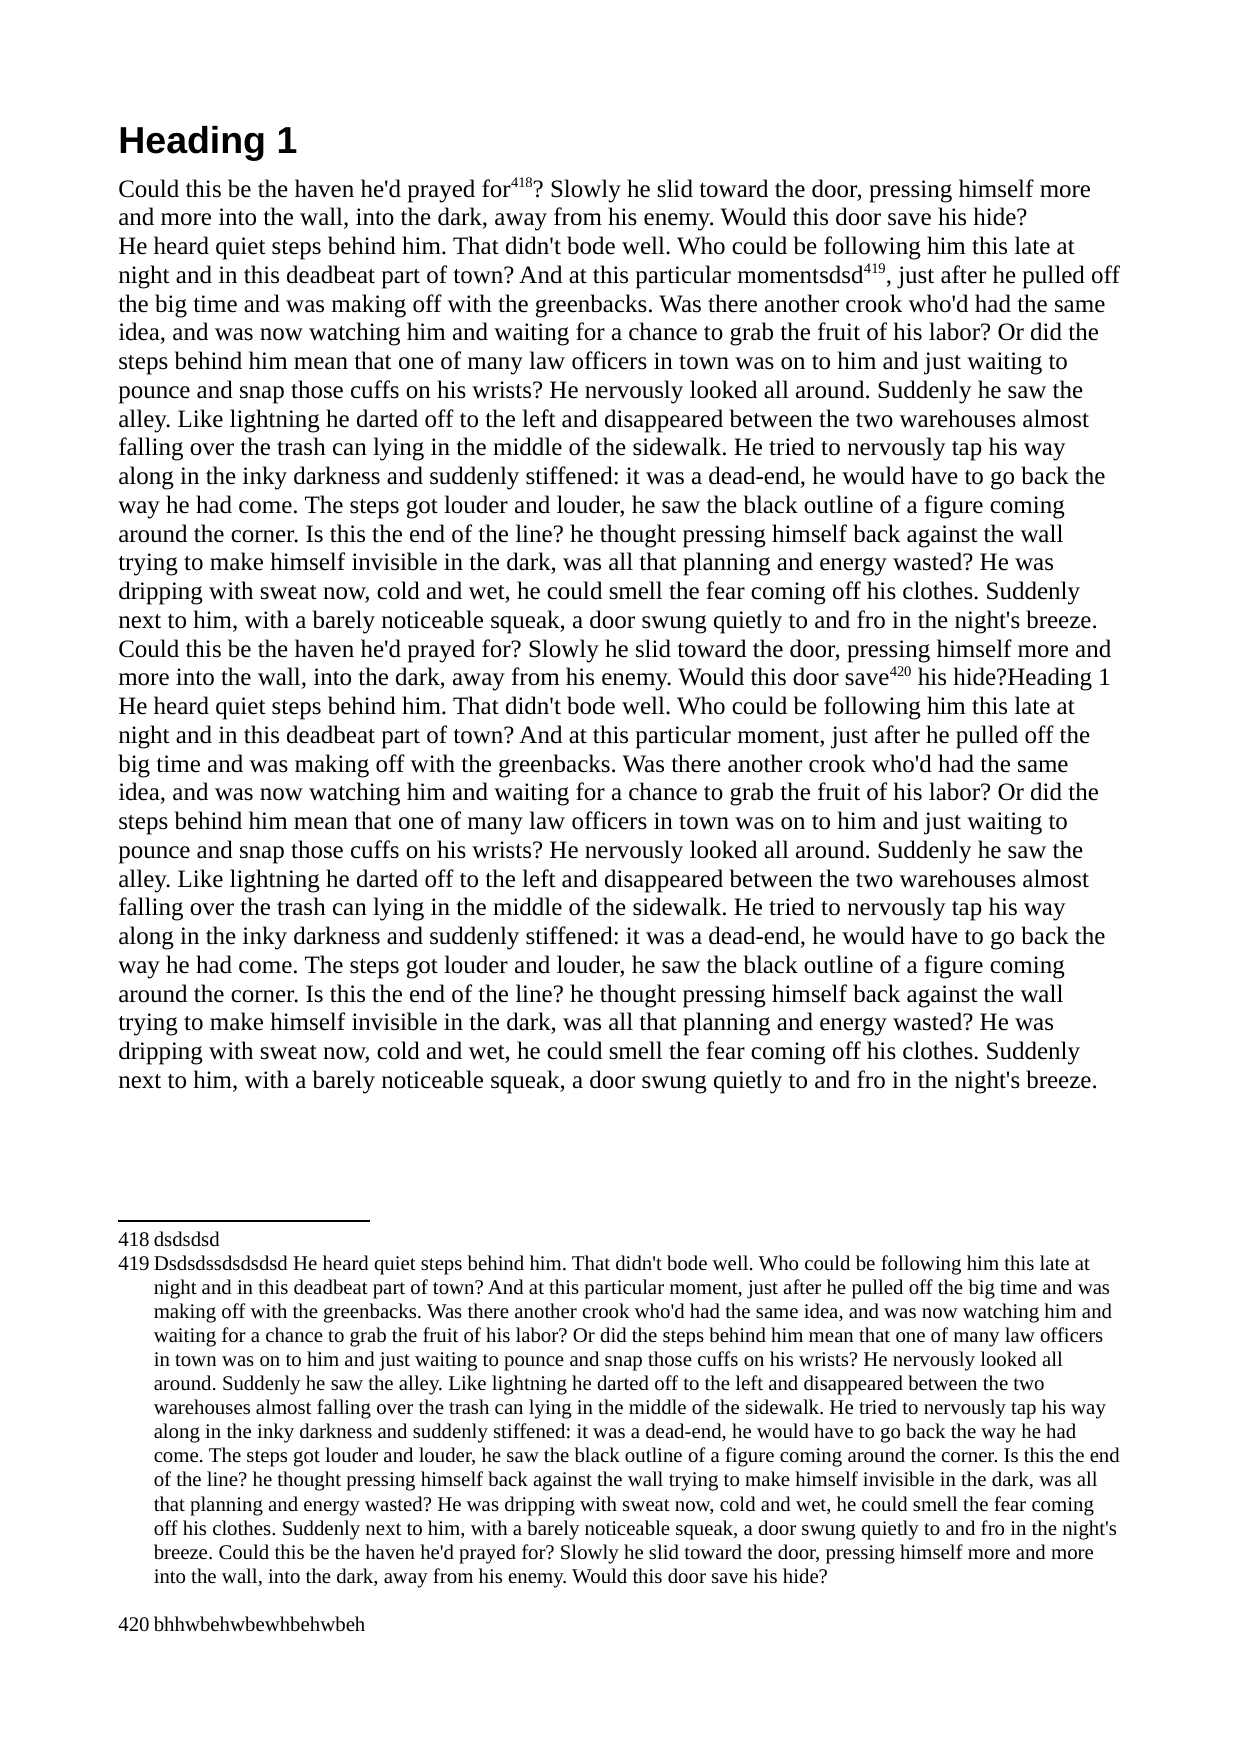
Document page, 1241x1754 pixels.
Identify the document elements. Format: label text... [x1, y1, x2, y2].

text Dsdsdssdsdsdsd He heard quiet steps behind him. That didn't bode well. Who could be following him this late at night and in this deadbeat part of town? And at this particular moment, just after he pulled off the big time and was making off with the greenbacks. Was there another crook who'd had the same idea, and was now watching him and waiting for a chance to grab the fruit of his labor? Or did the steps behind him mean that one of many law officers in town was on to him and just waiting to pounce and snap those cuffs on his wrists? He nervously looked all around. Suddenly he saw the alley. Like lightning he darted off to the left and disappeared between the two warehouses almost falling over the trash can lying in the middle of the sidewalk. He tried to nervously tap his way along in the inky darkness and suddenly stiffened: it was a dead-end, he would have to go back the way he had come. The steps got louder and louder, he saw the black outline of a figure coming around the corner. Is this the end of the line? he thought pressing himself back against the wall trying to make himself invisible in the dark, was all that planning and energy wasted? He was dripping with sweat now, cold and wet, he could smell the fear coming off his clothes. Suddenly next to him, with a barely noticeable squeak, a door swung quietly to and fro in the night's breeze. Could this be the haven he'd prayed for? Slowly he slid toward the door, pressing himself more and more into the wall, into the dark, away from his enemy. Would this door save his hide? [118, 1251, 1122, 1588]
text dsdsdsd [118, 1227, 1122, 1251]
text He heard quiet steps behind him. That didn't bode well. Who could be following him this late at night and in this deadbeat part of town? And at this particular moment, just after he pulled off the big time and was making off with the greenbacks. Was there another crook who'd had the same idea, and was now watching him and waiting for a chance to grab the fruit of his labor? Or did the steps behind him mean that one of many law officers in town was on to him and just waiting to pounce and snap those cuffs on his wrists? He nervously looked all around. Suddenly he saw the alley. Like lightning he darted off to the left and disappeared between the two warehouses almost falling over the trash can lying in the middle of the sidewalk. He tried to nervously tap his way along in the inky darkness and suddenly stiffened: it was a dead-end, he would have to go back the way he had come. The steps got louder and louder, he saw the black outline of a figure coming around the corner. Is this the end of the line? he thought pressing himself back against the wall trying to make himself invisible in the dark, was all that planning and energy wasted? He was dripping with sweat now, cold and wet, he could smell the fear coming off his clothes. Suddenly next to him, with a barely noticeable squeak, a door swung quietly to and fro in the night's breeze. [118, 691, 1122, 1094]
text Could this be the haven he'd prayed for? Slowly he slid toward the door, pressing himself more and more into the wall, into the dark, away from his enemy. Would this door save his hide? [118, 174, 1122, 231]
text bhhwbehwbewhbehwbeh [118, 1612, 1122, 1636]
subtitle Heading 1 [118, 118, 1122, 161]
text He heard quiet steps behind him. That didn't bode well. Who could be following him this late at night and in this deadbeat part of town? And at this particular momentsdsd, just after he pulled off the big time and was making off with the greenbacks. Was there another crook who'd had the same idea, and was now watching him and waiting for a chance to grab the fruit of his labor? Or did the steps behind him mean that one of many law officers in town was on to him and just waiting to pounce and snap those cuffs on his wrists? He nervously looked all around. Suddenly he saw the alley. Like lightning he darted off to the left and disappeared between the two warehouses almost falling over the trash can lying in the middle of the sidewalk. He tried to nervously tap his way along in the inky darkness and suddenly stiffened: it was a dead-end, he would have to go back the way he had come. The steps got louder and louder, he saw the black outline of a figure coming around the corner. Is this the end of the line? he thought pressing himself back against the wall trying to make himself invisible in the dark, was all that planning and energy wasted? He was dripping with sweat now, cold and wet, he could smell the fear coming off his clothes. Suddenly next to him, with a barely noticeable squeak, a door swung quietly to and fro in the night's breeze. Could this be the haven he'd prayed for? Slowly he slid toward the door, pressing himself more and more into the wall, into the dark, away from his enemy. Would this door save his hide?Heading 1 [118, 231, 1122, 691]
